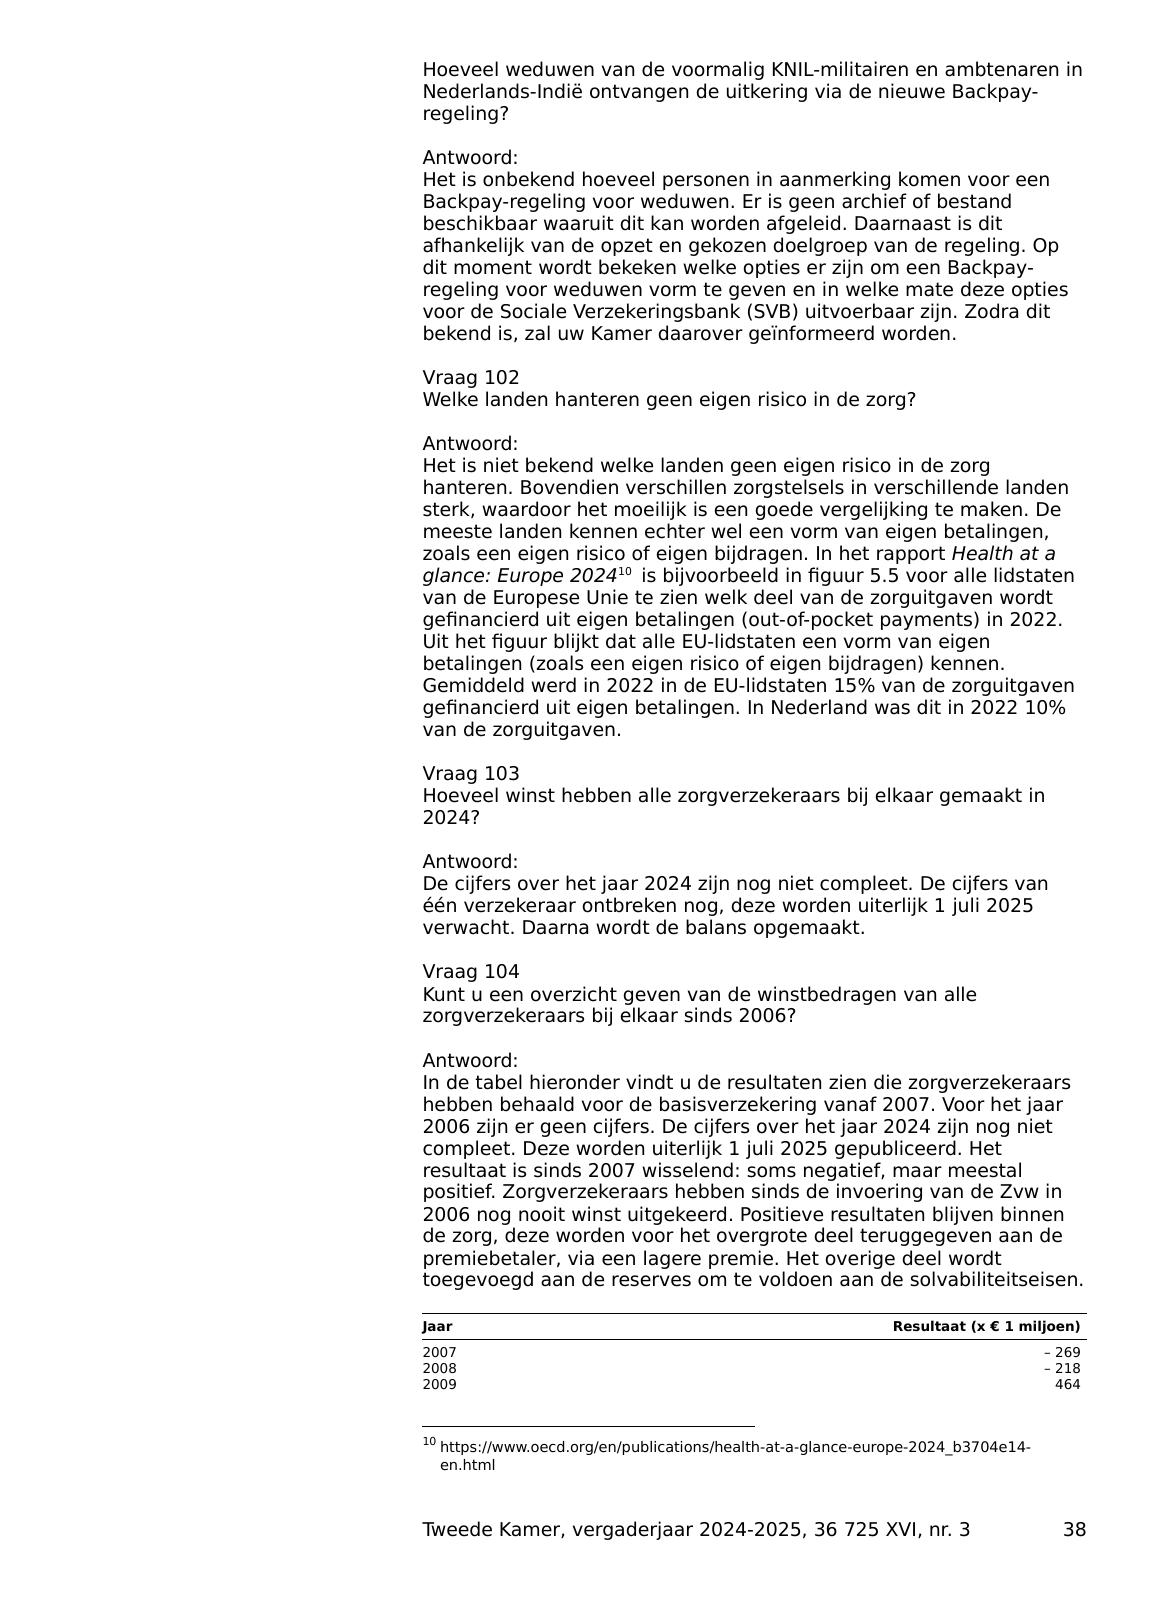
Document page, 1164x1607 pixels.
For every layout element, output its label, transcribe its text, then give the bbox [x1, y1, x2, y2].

text Hoeveel winst hebben alle zorgverzekeraars bij elkaar gemaakt in 2024? [422, 785, 1087, 829]
text Vraag 103 [422, 763, 1087, 785]
text Antwoord: [422, 1049, 1087, 1072]
table_cell 464 [555, 1377, 1087, 1392]
text Vraag 104 [422, 961, 1087, 983]
table_cell – 218 [555, 1361, 1087, 1377]
table_header Resultaat (x € 1 miljoen) [555, 1314, 1087, 1339]
text In de tabel hieronder vindt u de resultaten zien die zorgverzekeraars hebben behaald voor de basisverzekering vanaf 2007. Voor het jaar 2006 zijn er geen cijfers. De cijfers over het jaar 2024 zijn nog niet compleet. Deze worden uiterlijk 1 juli 2025 gepubliceerd. Het resultaat is sinds 2007 wisselend: soms negatief, maar meestal positief. Zorgverzekeraars hebben sinds de invoering van de Zvw in 2006 nog nooit winst uitgekeerd. Positieve resultaten blijven binnen de zorg, deze worden voor het overgrote deel teruggegeven aan de premiebetaler, via een lagere premie. Het overige deel wordt toegevoegd aan de reserves om te voldoen aan de solvabiliteitseisen. [422, 1072, 1087, 1291]
text Hoeveel weduwen van de voormalig KNIL-militairen en ambtenaren in Nederlands-Indië ontvangen de uitkering via de nieuwe Backpay-regeling? [422, 59, 1087, 125]
text https://www.oecd.org/en/publications/health-at-a-glance-europe-2024_b3704e14-en.html [422, 1435, 1087, 1474]
text Kunt u een overzicht geven van de winstbedragen van alle zorgverzekeraars bij elkaar sinds 2006? [422, 983, 1087, 1027]
table_cell 2008 [422, 1361, 555, 1377]
table_cell 2007 [422, 1340, 555, 1361]
text Het is niet bekend welke landen geen eigen risico in de zorg hanteren. Bovendien verschillen zorgstelsels in verschillende landen sterk, waardoor het moeilijk is een goede vergelijking te maken. De meeste landen kennen echter wel een vorm van eigen betalingen, zoals een eigen risico of eigen bijdragen. In het rapport Health at a glance: Europe 2024 is bijvoorbeeld in figuur 5.5 voor alle lidstaten van de Europese Unie te zien welk deel van de zorguitgaven wordt gefinancierd uit eigen betalingen (out-of-pocket payments) in 2022. Uit het figuur blijkt dat alle EU-lidstaten een vorm van eigen betalingen (zoals een eigen risico of eigen bijdragen) kennen. Gemiddeld werd in 2022 in de EU-lidstaten 15% van de zorguitgaven gefinancierd uit eigen betalingen. In Nederland was dit in 2022 10% van de zorguitgaven. [422, 455, 1087, 741]
text Antwoord: [422, 147, 1087, 169]
table_cell – 269 [555, 1340, 1087, 1361]
text Vraag 102 [422, 367, 1087, 389]
table_cell 2009 [422, 1377, 555, 1392]
text Antwoord: [422, 433, 1087, 455]
text Welke landen hanteren geen eigen risico in de zorg? [422, 389, 1087, 411]
text Antwoord: [422, 851, 1087, 873]
table_header Jaar [422, 1314, 555, 1339]
text De cijfers over het jaar 2024 zijn nog niet compleet. De cijfers van één verzekeraar ontbreken nog, deze worden uiterlijk 1 juli 2025 verwacht. Daarna wordt de balans opgemaakt. [422, 873, 1087, 939]
text Het is onbekend hoeveel personen in aanmerking komen voor een Backpay-regeling voor weduwen. Er is geen archief of bestand beschikbaar waaruit dit kan worden afgeleid. Daarnaast is dit afhankelijk van de opzet en gekozen doelgroep van de regeling. Op dit moment wordt bekeken welke opties er zijn om een Backpay-regeling voor weduwen vorm te geven en in welke mate deze opties voor de Sociale Verzekeringsbank (SVB) uitvoerbaar zijn. Zodra dit bekend is, zal uw Kamer daarover geïnformeerd worden. [422, 169, 1087, 345]
